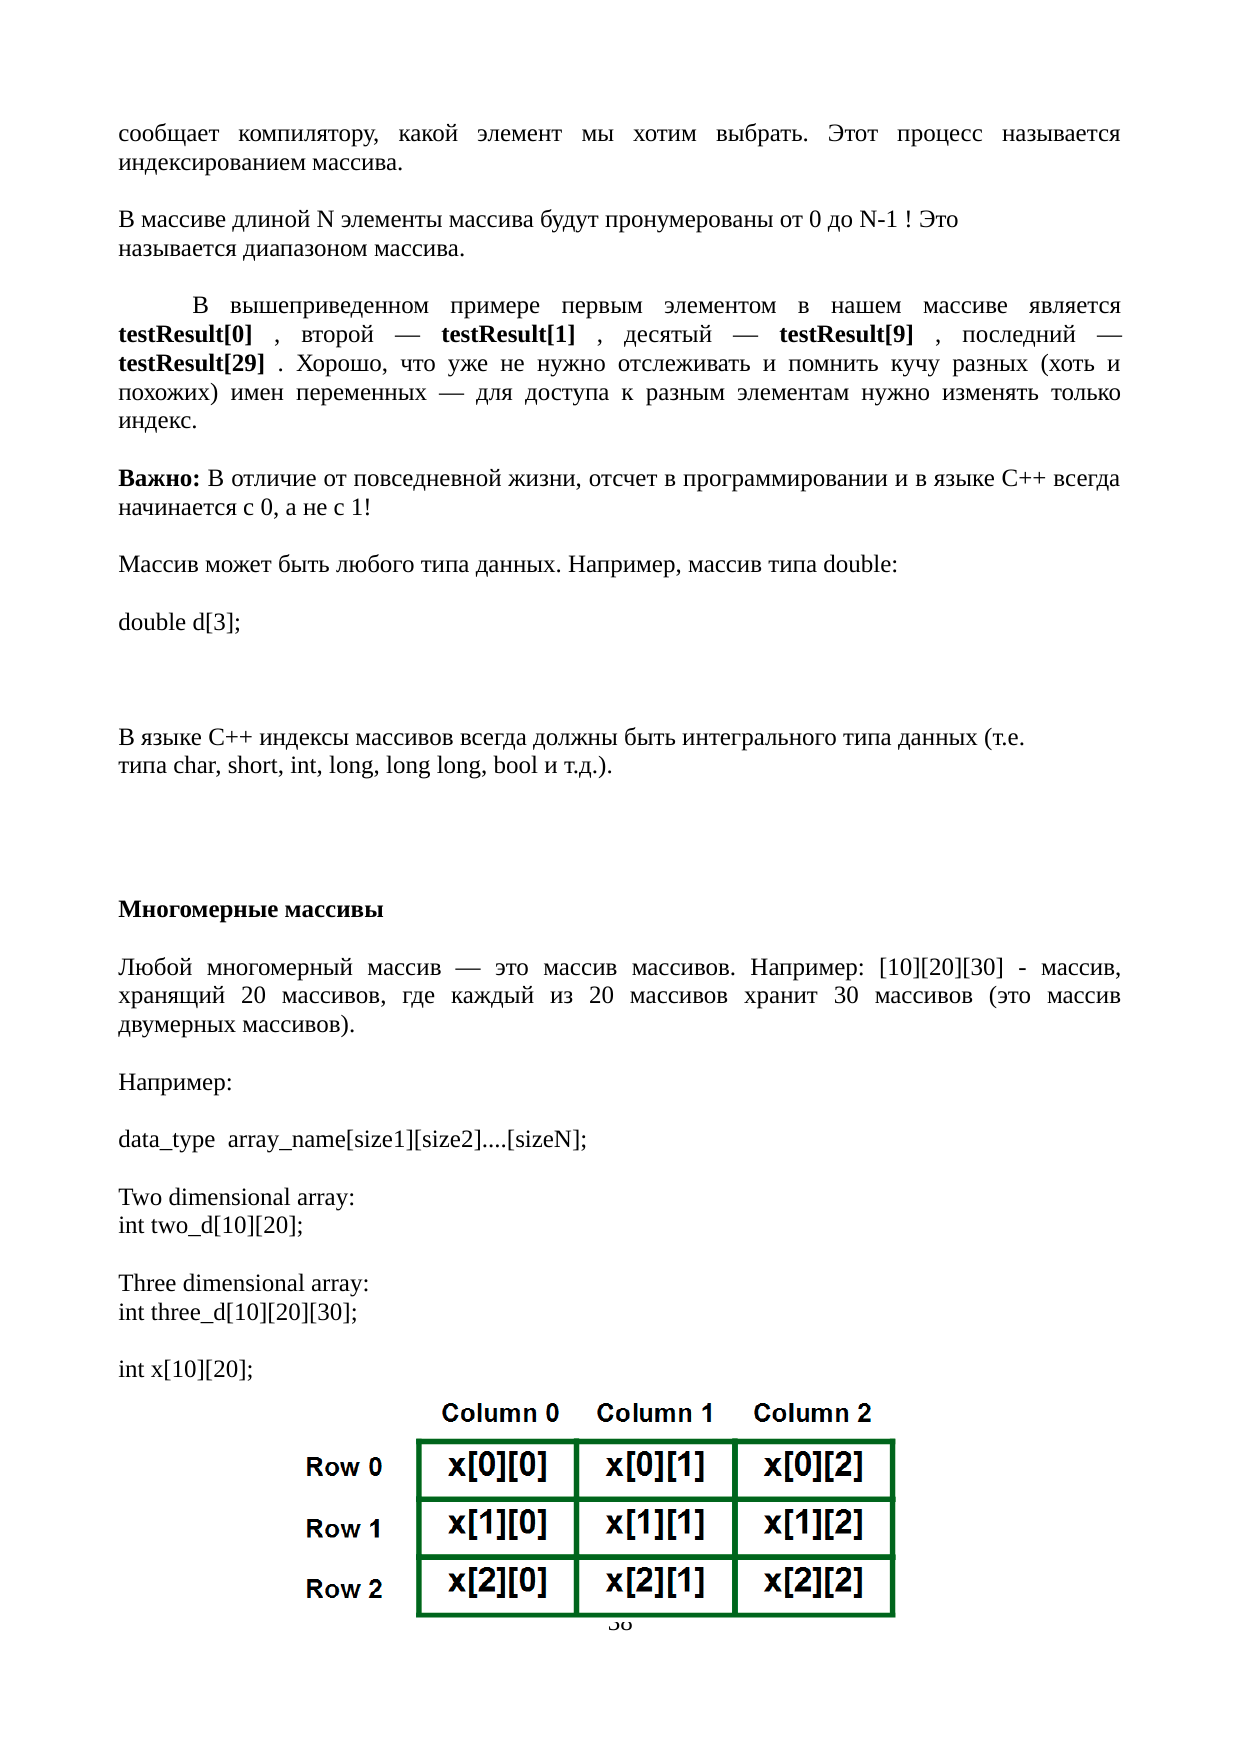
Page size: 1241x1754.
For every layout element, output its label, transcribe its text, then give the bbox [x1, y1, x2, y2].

text В массиве длиной N элементы массива будут пронумерованы от 0 до N-1 ! Это [118, 204, 1122, 233]
text Важно: В отличие от повседневной жизни, отсчет в программировании и в языке С++ всегда начинается с 0, а не с 1! [118, 463, 1122, 521]
text int three_d[10][20][30]; [118, 1297, 1122, 1326]
text называется диапазоном массива. [118, 233, 1122, 262]
text double d[3]; [118, 607, 1122, 636]
text Например: [118, 1067, 1122, 1096]
text типа char, short, int, long, long long, bool и т.д.). [118, 751, 1122, 779]
text int two_d[10][20]; [118, 1211, 1122, 1239]
text Two dimensional array: [118, 1182, 1122, 1211]
text В языке C++ индексы массивов всегда должны быть интегрального типа данных (т.е. [118, 722, 1122, 751]
text Массив может быть любого типа данных. Например, массив типа double: [118, 549, 1122, 578]
text Three dimensional array: [118, 1268, 1122, 1297]
text Любой многомерный массив — это массив массивов. Например: [10][20][30] - массив, хранящий 20 массивов, где каждый из 20 массивов хранит 30 массивов (это массив двумерных массивов). [118, 952, 1122, 1038]
text Многомерные массивы [118, 894, 1122, 923]
text data_type array_name[size1][size2]....[sizeN]; [118, 1124, 1122, 1153]
text сообщает компилятору, какой элемент мы хотим выбрать. Этот процесс называется индексированием массива. [118, 118, 1122, 176]
picture [297, 1393, 898, 1622]
text В вышеприведенном примере первым элементом в нашем массиве является testResult[0] , второй — testResult[1] , десятый — testResult[9] , последний — testResult[29] . Хорошо, что уже не нужно отслеживать и помнить кучу разных (хоть и похожих) имен переменных — для доступа к разным элементам нужно изменять только индекс. [118, 291, 1122, 434]
text int x[10][20]; [118, 1354, 1122, 1383]
